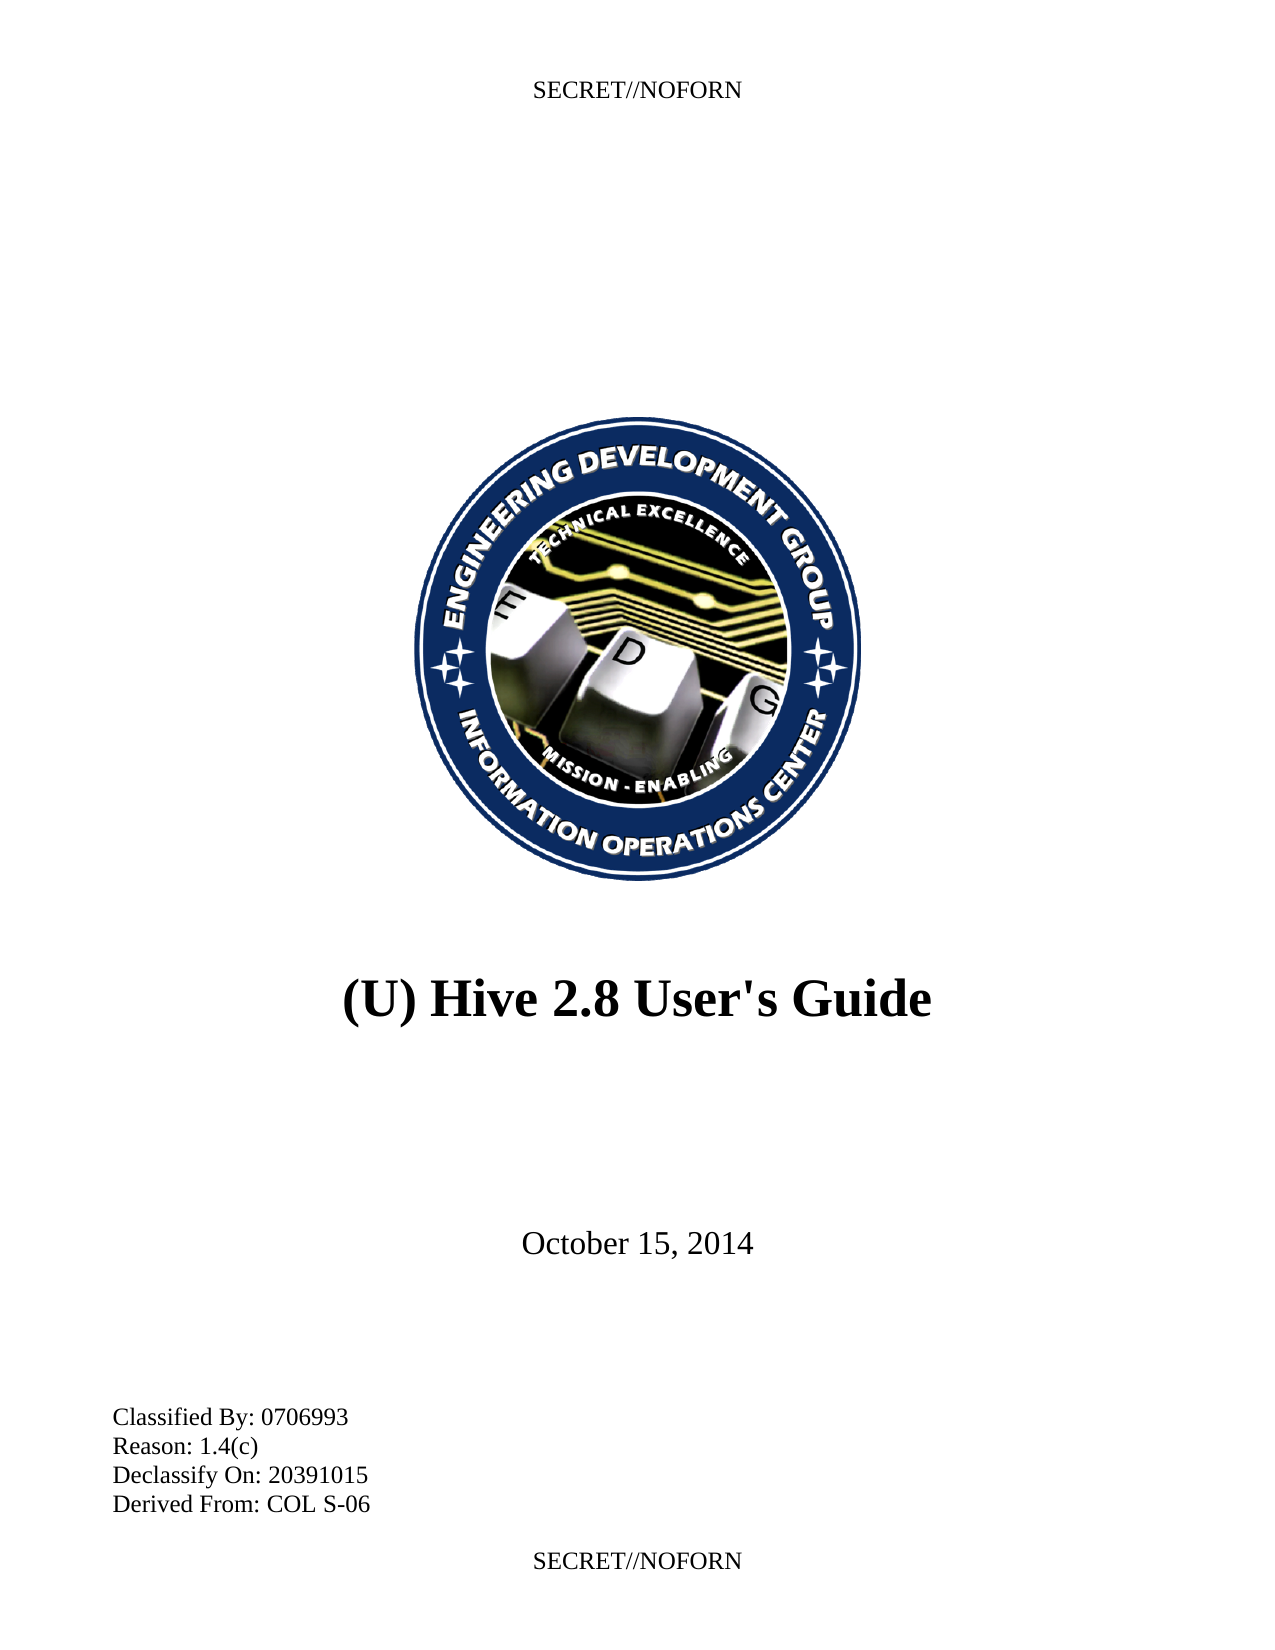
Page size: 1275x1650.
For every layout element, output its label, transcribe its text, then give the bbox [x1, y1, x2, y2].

title (U) Hive 2.8 User's Guide [112, 966, 1162, 1028]
picture [414, 417, 861, 882]
text October 15, 2014 [112, 1223, 1162, 1261]
